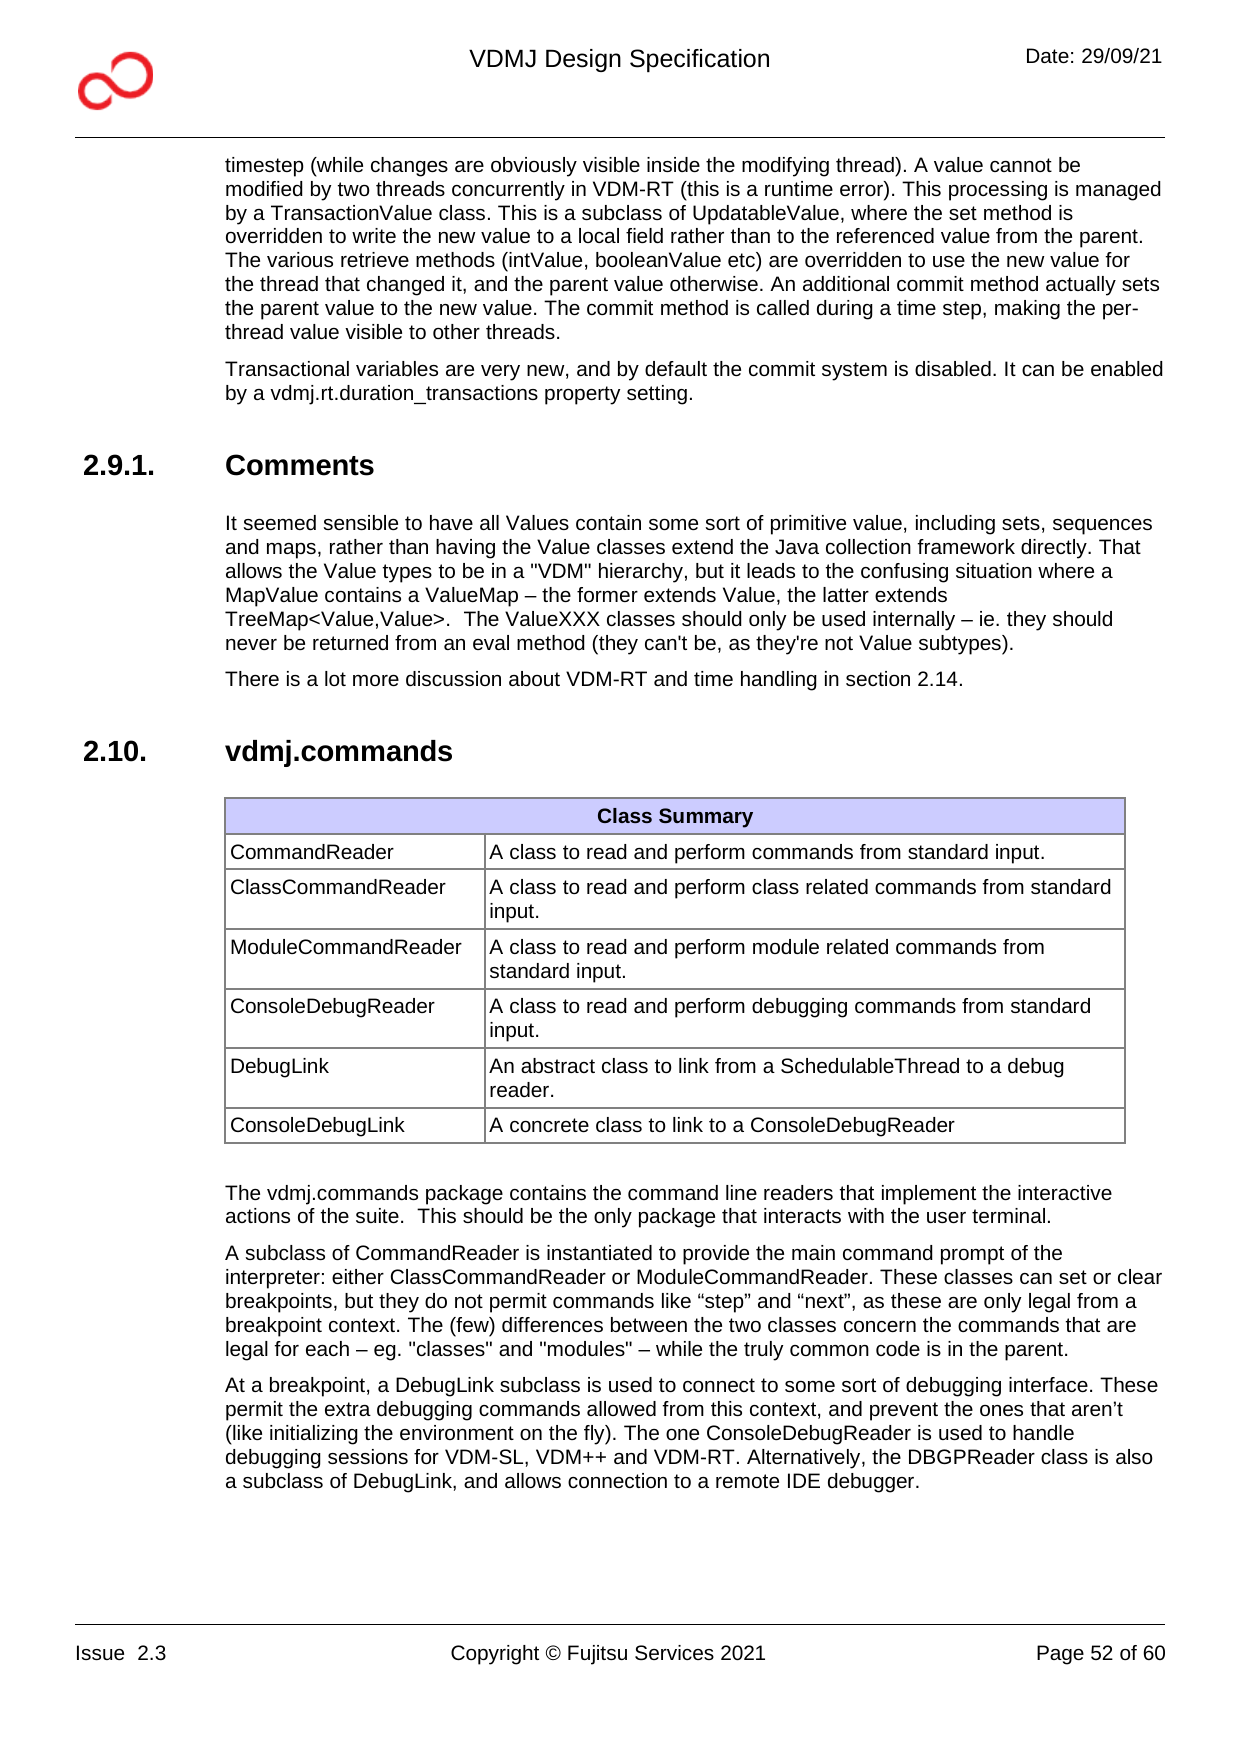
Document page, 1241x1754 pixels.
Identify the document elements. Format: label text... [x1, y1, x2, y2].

table_cell A class to read and perform commands from standard input. [486, 835, 1124, 868]
text Transactional variables are very new, and by default the commit system is disabled. It can be enabled by a vdmj.rt.duration_transactions property setting. [225, 357, 1165, 405]
table_cell A concrete class to link to a ConsoleDebugReader [486, 1109, 1124, 1142]
table_cell ConsoleDebugLink [226, 1109, 484, 1142]
table_cell ModuleCommandReader [226, 930, 484, 987]
subtitle Comments [75, 447, 1165, 481]
text The vdmj.commands package contains the command line readers that implement the interactive actions of the suite. This should be the only package that interacts with the user terminal. [225, 1181, 1165, 1229]
table_cell ConsoleDebugReader [226, 990, 484, 1047]
table_header Class Summary [226, 799, 1124, 833]
text timestep (while changes are obviously visible inside the modifying thread). A value cannot be modified by two threads concurrently in VDM-RT (this is a runtime error). This processing is managed by a TransactionValue class. This is a subclass of UpdatableValue, where the set method is overridden to write the new value to a local field rather than to the referenced value from the parent. The various retrieve methods (intValue, booleanValue etc) are overridden to use the new value for the thread that changed it, and the parent value otherwise. An additional commit method actually sets the parent value to the new value. The commit method is called during a time step, making the per-thread value visible to other threads. [225, 153, 1165, 344]
table_cell CommandReader [226, 835, 484, 868]
subtitle vdmj.commands [75, 734, 1165, 767]
text At a breakpoint, a DebugLink subclass is used to connect to some sort of debugging interface. These permit the extra debugging commands allowed from this context, and prevent the ones that aren’t (like initializing the environment on the fly). The one ConsoleDebugReader is used to handle debugging sessions for VDM-SL, VDM++ and VDM-RT. Alternatively, the DBGPReader class is also a subclass of DebugLink, and allows connection to a remote IDE debugger. [225, 1373, 1165, 1493]
text A subclass of CommandReader is instantiated to provide the main command prompt of the interpreter: either ClassCommandReader or ModuleCommandReader. These classes can set or clear breakpoints, but they do not permit commands like “step” and “next”, as these are only legal from a breakpoint context. The (few) differences between the two classes concern the commands that are legal for each – eg. "classes" and "modules" – while the truly common code is in the parent. [225, 1241, 1165, 1361]
picture [78, 44, 153, 120]
table_cell A class to read and perform debugging commands from standard input. [486, 990, 1124, 1047]
table_cell A class to read and perform module related commands from standard input. [486, 930, 1124, 987]
table_cell A class to read and perform class related commands from standard input. [486, 870, 1124, 928]
text It seemed sensible to have all Values contain some sort of primitive value, including sets, sequences and maps, rather than having the Value classes extend the Java collection framework directly. That allows the Value types to be in a "VDM" hierarchy, but it leads to the confusing situation where a MapValue contains a ValueMap – the former extends Value, the latter extends TreeMap<Value,Value>. The ValueXXX classes should only be used internally – ie. they should never be returned from an eval method (they can't be, as they're not Value subtypes). [225, 511, 1165, 655]
text There is a lot more discussion about VDM-RT and time handling in section 2.14. [225, 667, 1165, 691]
table_cell ClassCommandReader [226, 870, 484, 928]
table_cell DebugLink [226, 1049, 484, 1107]
table_cell An abstract class to link from a SchedulableThread to a debug reader. [486, 1049, 1124, 1107]
